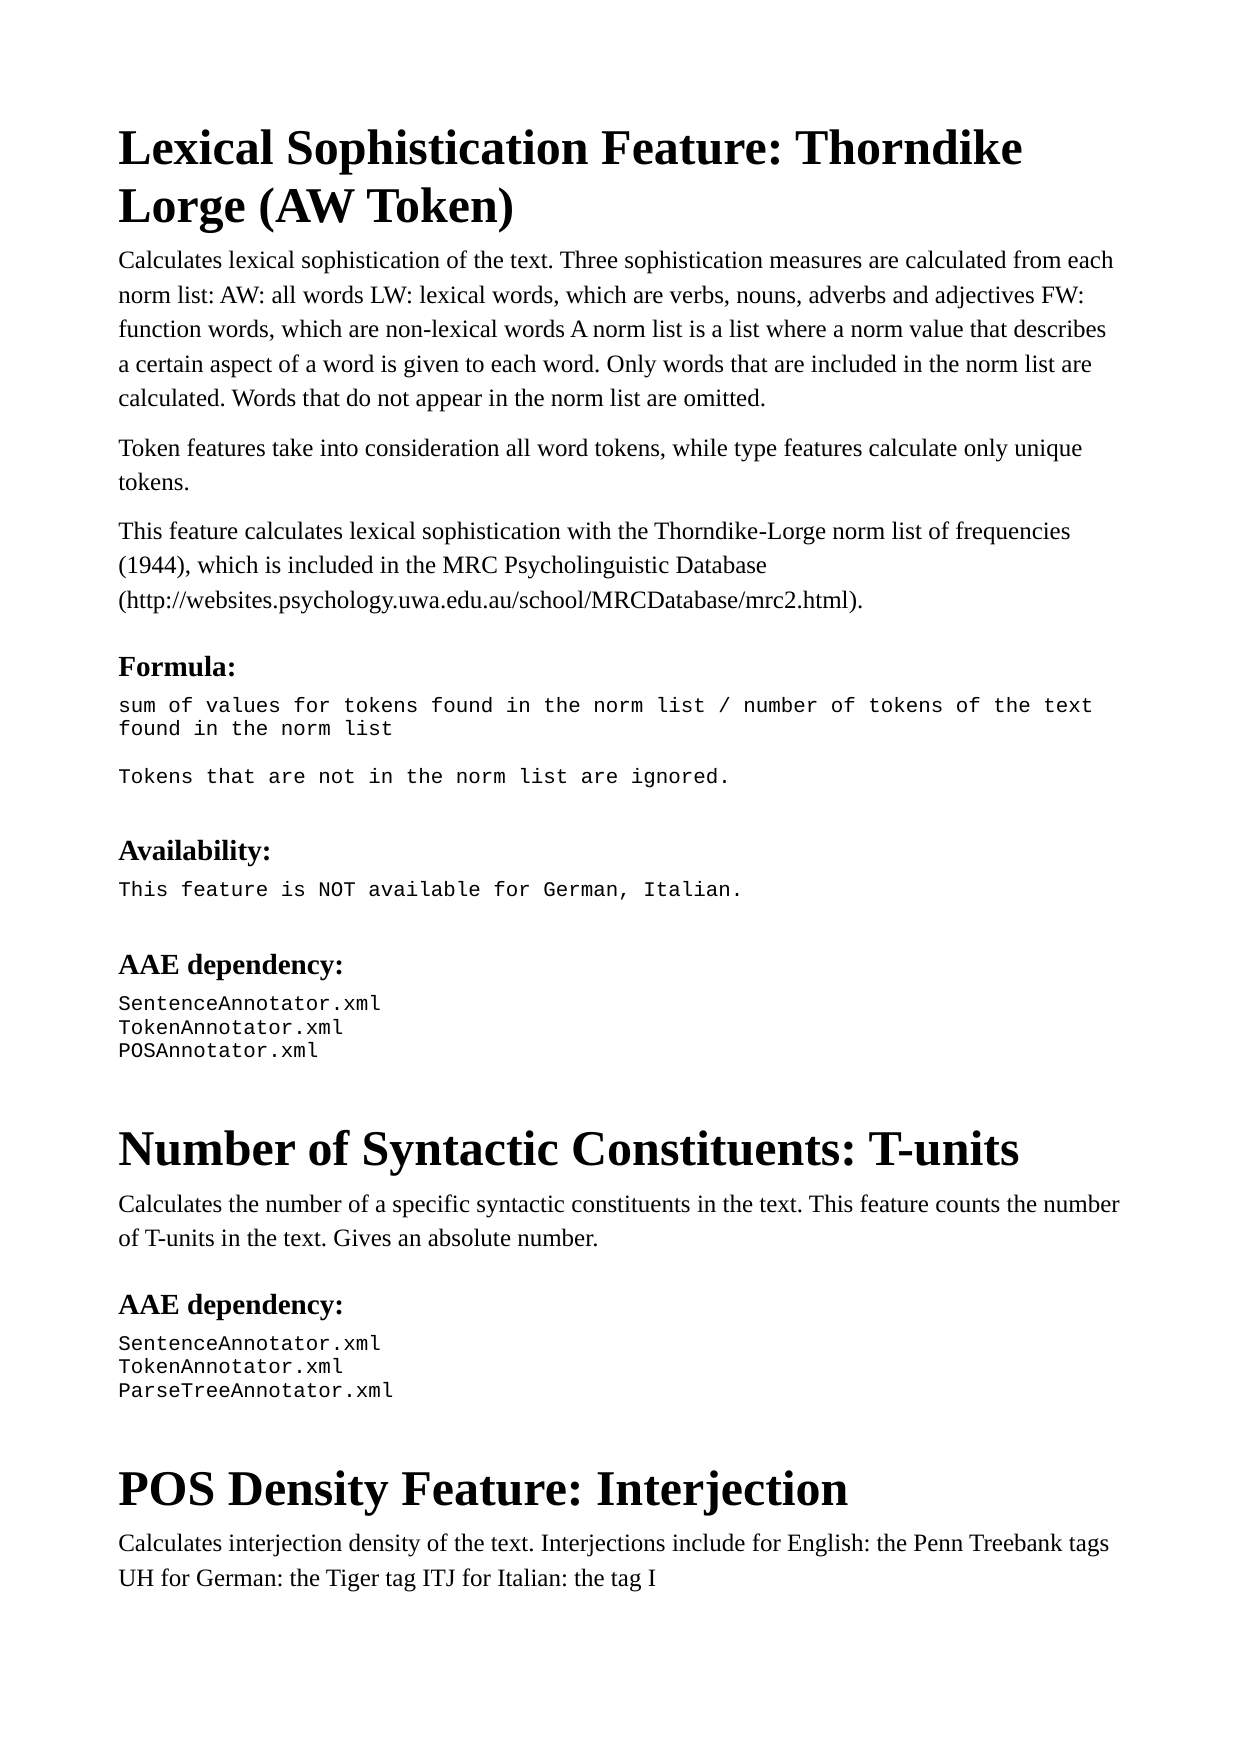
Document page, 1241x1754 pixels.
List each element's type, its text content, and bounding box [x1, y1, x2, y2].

text Calculates lexical sophistication of the text. Three sophistication measures are calculated from each norm list: AW: all words LW: lexical words, which are verbs, nouns, adverbs and adjectives FW: function words, which are non-lexical words A norm list is a list where a norm value that describes a certain aspect of a word is given to each word. Only words that are included in the norm list are calculated. Words that do not appear in the norm list are omitted. [118, 246, 1122, 412]
text SentenceAnnotator.xml [118, 993, 1122, 1017]
subtitle AAE dependency: [118, 1287, 1122, 1320]
subtitle AAE dependency: [118, 947, 1122, 981]
subtitle Number of Syntactic Constituents: T-units [118, 1119, 1122, 1176]
subtitle Availability: [118, 833, 1122, 867]
text sum of values for tokens found in the norm list / number of tokens of the text found in the norm list [118, 695, 1122, 742]
text POSAnnotator.xml [118, 1041, 1122, 1064]
text Tokens that are not in the norm list are ignored. [118, 766, 1122, 789]
text Token features take into consideration all word tokens, while type features calculate only unique tokens. [118, 433, 1122, 496]
text This feature is NOT available for German, Italian. [118, 879, 1122, 903]
text TokenAnnotator.xml [118, 1017, 1122, 1041]
subtitle POS Density Feature: Interjection [118, 1458, 1122, 1516]
subtitle Formula: [118, 649, 1122, 682]
text ParseTreeAnnotator.xml [118, 1380, 1122, 1404]
subtitle Lexical Sophistication Feature: Thorndike­ Lorge (AW Token) [118, 118, 1122, 233]
text SentenceAnnotator.xml [118, 1333, 1122, 1356]
text Calculates the number of a specific syntactic constituents in the text. This feature counts the number of T-units in the text. Gives an absolute number. [118, 1189, 1122, 1252]
text Calculates interjection density of the text. Interjections include for English: the Penn Treebank tags UH for German: the Tiger tag ITJ for Italian: the tag I [118, 1528, 1122, 1591]
text This feature calculates lexical sophistication with the Thorndike­-Lorge norm list of frequencies (1944), which is included in the MRC Psycholinguistic Database (http://websites.psychology.uwa.edu.au/school/MRCDatabase/mrc2.html). [118, 516, 1122, 614]
text TokenAnnotator.xml [118, 1356, 1122, 1380]
